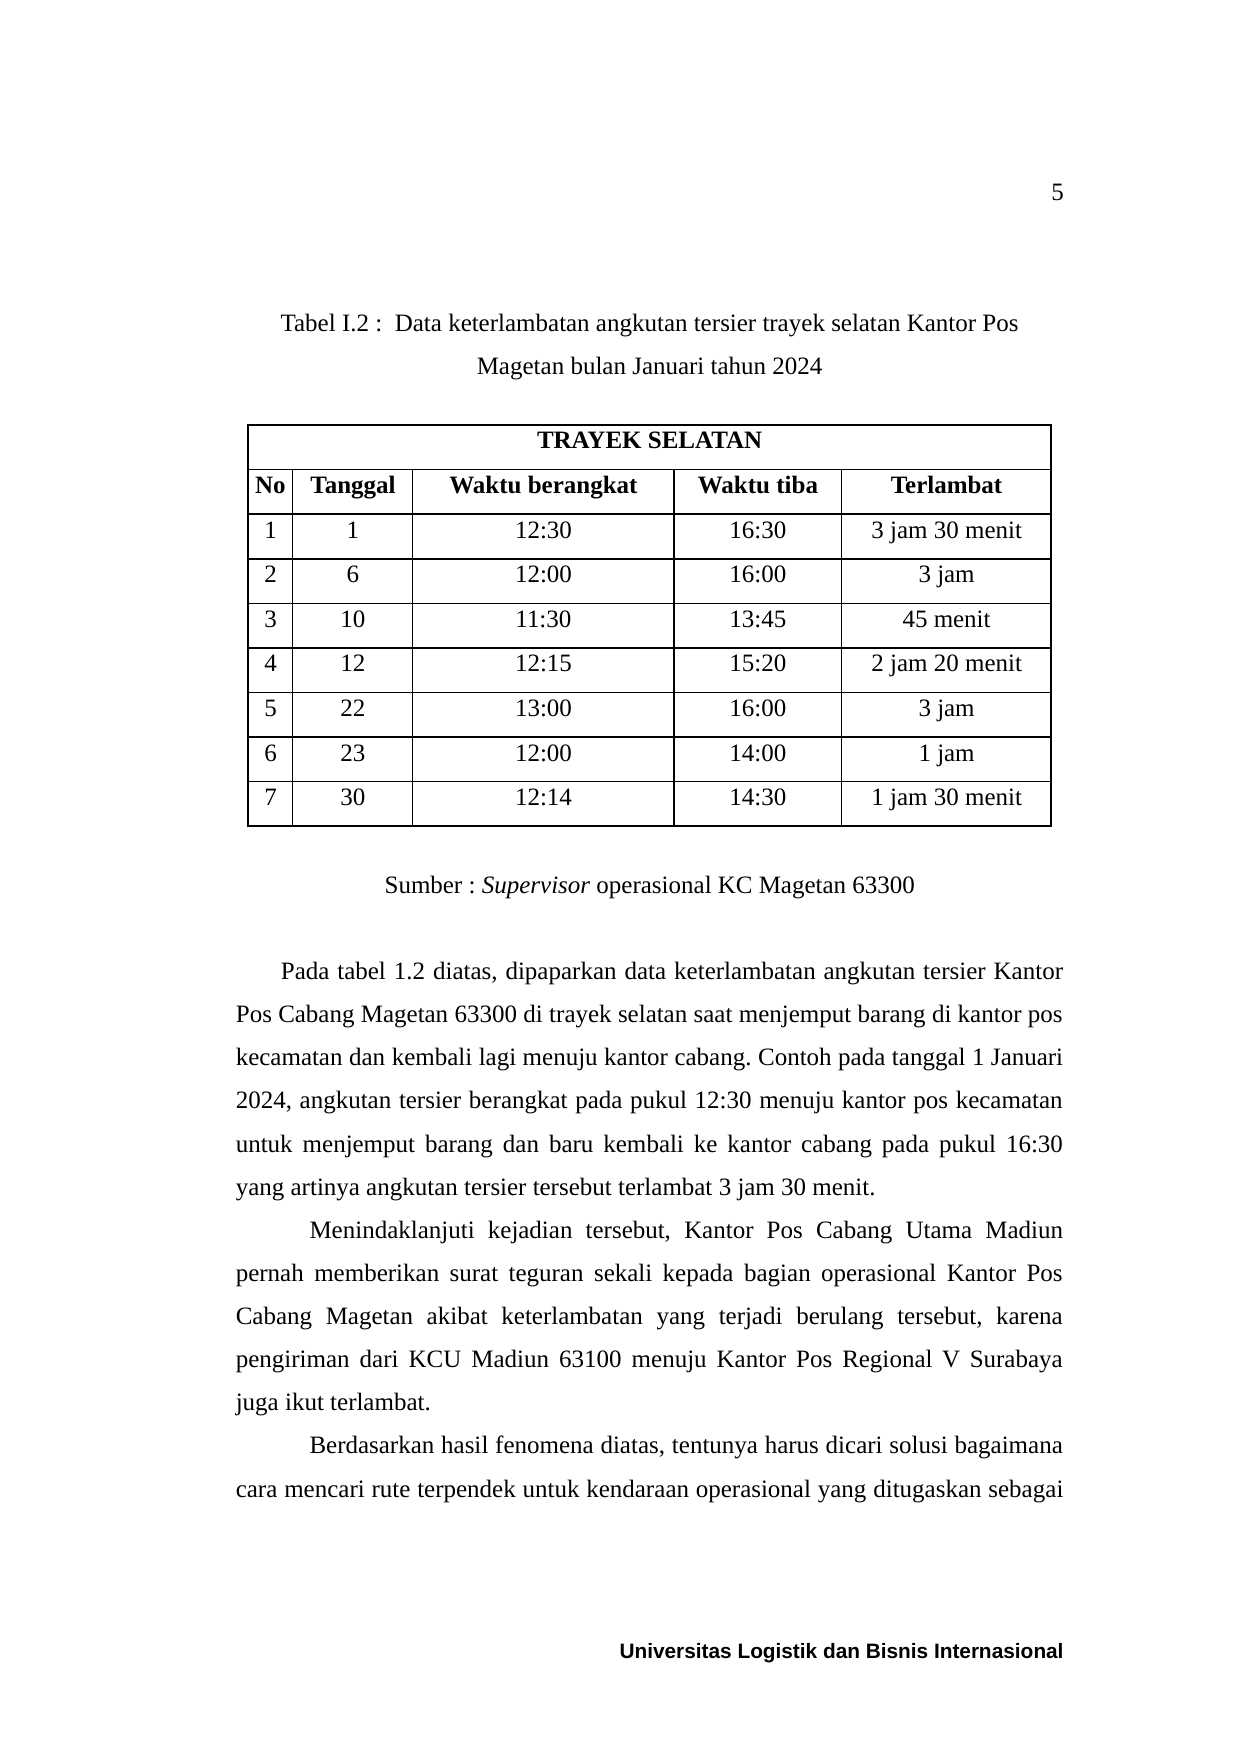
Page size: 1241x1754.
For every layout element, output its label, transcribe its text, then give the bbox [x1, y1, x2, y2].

table_cell Waktu berangkat [413, 470, 673, 513]
text Berdasarkan hasil fenomena diatas, tentunya harus dicari solusi bagaimana cara mencari rute terpendek untuk kendaraan operasional yang ditugaskan sebagai [236, 1431, 1063, 1502]
table_cell 7 [249, 782, 292, 825]
table_cell 12 [293, 649, 412, 692]
table_cell 1 [249, 515, 292, 558]
table_cell 2 jam 20 menit [842, 649, 1050, 692]
text Menindaklanjuti kejadian tersebut, Kantor Pos Cabang Utama Madiun pernah memberikan surat teguran sekali kepada bagian operasional Kantor Pos Cabang Magetan akibat keterlambatan yang terjadi berulang tersebut, karena pengiriman dari KCU Madiun 63100 menuju Kantor Pos Regional V Surabaya juga ikut terlambat. [236, 1215, 1063, 1416]
table_cell 1 [293, 515, 412, 558]
table_cell 3 jam [842, 693, 1050, 736]
table_cell 1 jam [842, 738, 1050, 781]
table_cell 13:00 [413, 693, 673, 736]
text Tabel I.2 : Data keterlambatan angkutan tersier trayek selatan Kantor Pos Magetan bulan Januari tahun 2024 [236, 308, 1063, 380]
table_cell 10 [293, 604, 412, 647]
table_cell No [249, 470, 292, 513]
table_cell Tanggal [293, 470, 412, 513]
text Sumber : Supervisor operasional KC Magetan 63300 [236, 870, 1063, 899]
table_cell 16:00 [675, 693, 841, 736]
table_cell 3 [249, 604, 292, 647]
table_cell 13:45 [675, 604, 841, 647]
table_header TRAYEK SELATAN [249, 426, 1050, 469]
table_cell 14:30 [675, 782, 841, 825]
table_cell 14:00 [675, 738, 841, 781]
table_cell 6 [293, 560, 412, 602]
table_cell 23 [293, 738, 412, 781]
table_cell 12:15 [413, 649, 673, 692]
table_cell 11:30 [413, 604, 673, 647]
table_cell 3 jam 30 menit [842, 515, 1050, 558]
table_cell 45 menit [842, 604, 1050, 647]
text Pada tabel 1.2 diatas, dipaparkan data keterlambatan angkutan tersier Kantor Pos Cabang Magetan 63300 di trayek selatan saat menjemput barang di kantor pos kecamatan dan kembali lagi menuju kantor cabang. Contoh pada tanggal 1 Januari 2024, angkutan tersier berangkat pada pukul 12:30 menuju kantor pos kecamatan untuk menjemput barang dan baru kembali ke kantor cabang pada pukul 16:30 yang artinya angkutan tersier tersebut terlambat 3 jam 30 menit. [236, 956, 1063, 1201]
table_cell 30 [293, 782, 412, 825]
table_cell 12:14 [413, 782, 673, 825]
table_cell 2 [249, 560, 292, 602]
table_cell 4 [249, 649, 292, 692]
table_cell 22 [293, 693, 412, 736]
table_cell 12:30 [413, 515, 673, 558]
table_cell Waktu tiba [675, 470, 841, 513]
table_cell 5 [249, 693, 292, 736]
table_cell 6 [249, 738, 292, 781]
table_cell 16:00 [675, 560, 841, 602]
table_cell 12:00 [413, 738, 673, 781]
table_cell 15:20 [675, 649, 841, 692]
table_cell 3 jam [842, 560, 1050, 602]
table_cell 16:30 [675, 515, 841, 558]
table_cell 1 jam 30 menit [842, 782, 1050, 825]
table_cell Terlambat [842, 470, 1050, 513]
table_cell 12:00 [413, 560, 673, 602]
